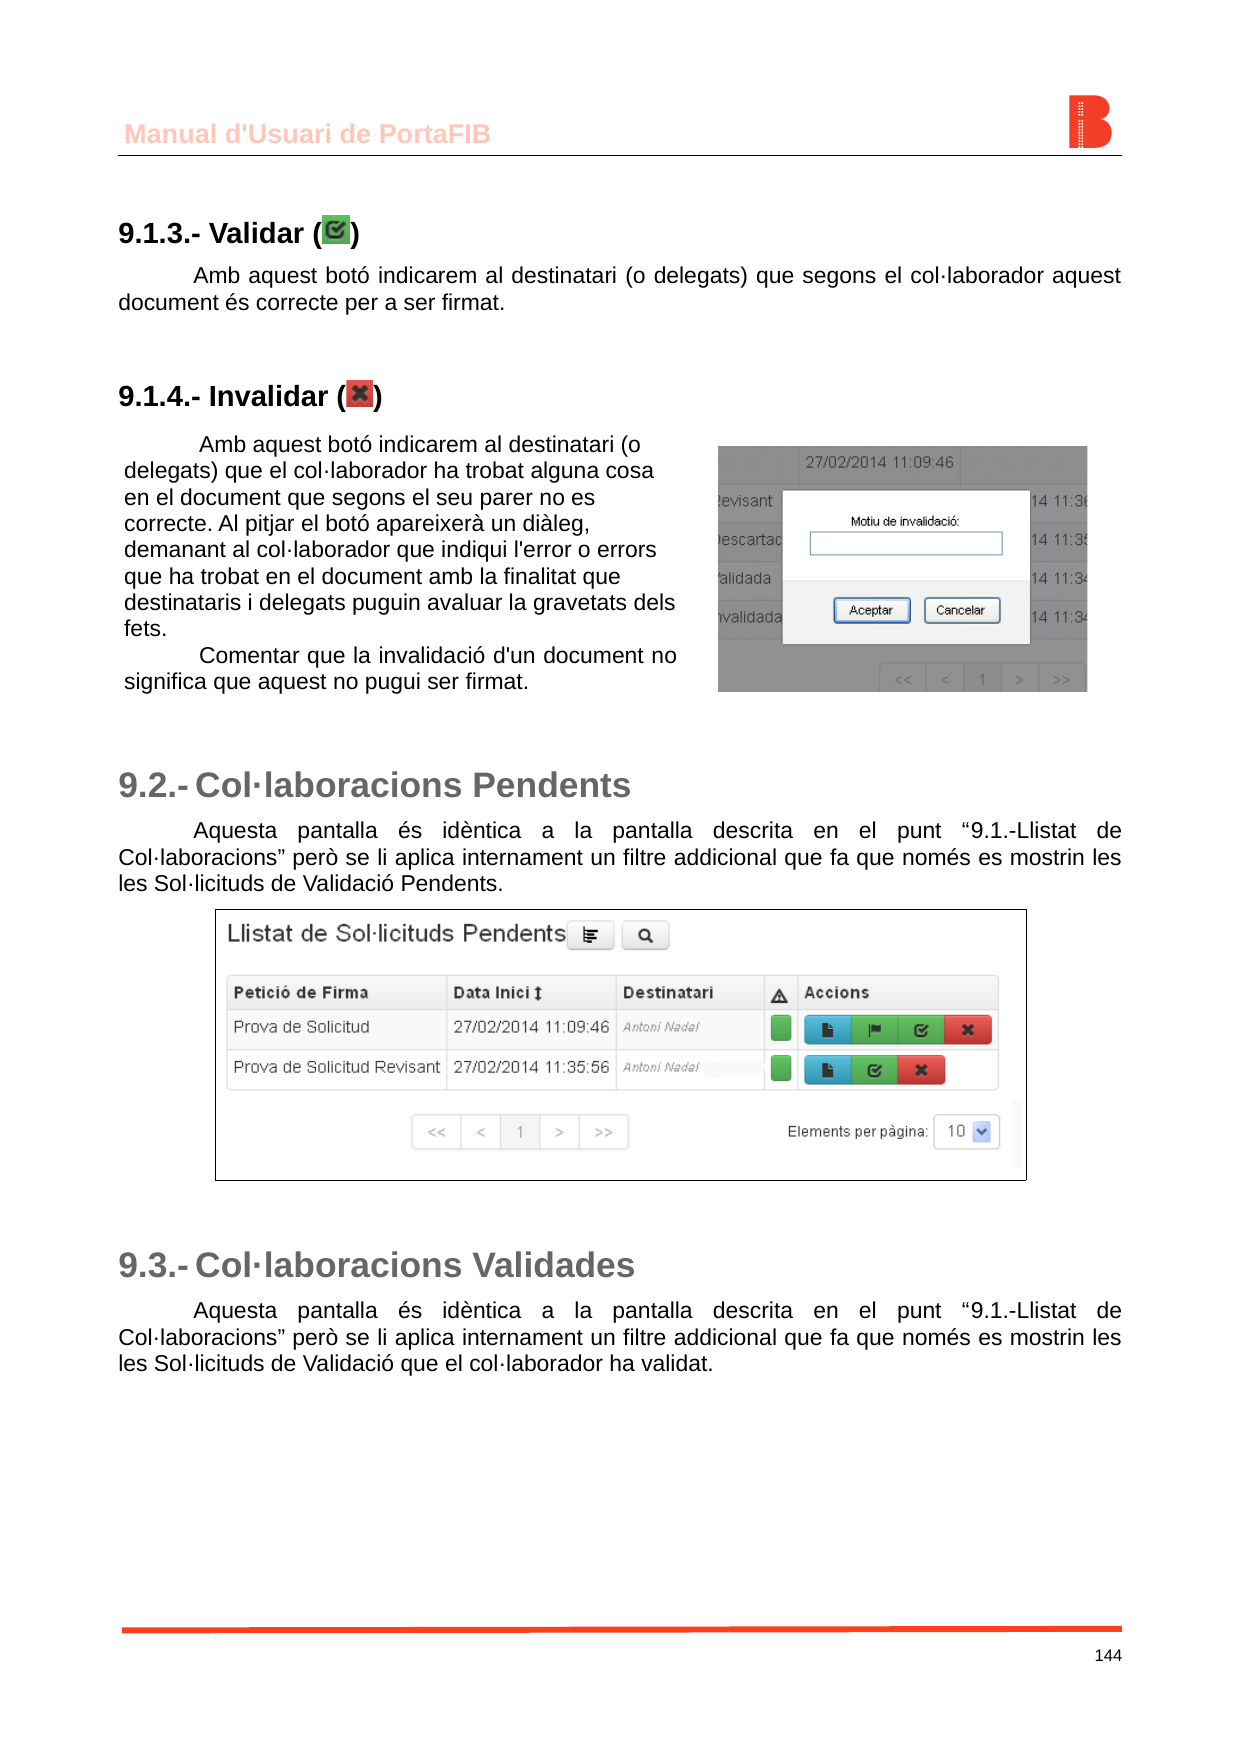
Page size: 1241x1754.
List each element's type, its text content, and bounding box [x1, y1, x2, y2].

table_header Amb aquest botó indicarem al destinatari (o delegats) que el col·laborador ha trobat alguna cosa en el document que segons el seu parer no es correcte. Al pitjar el botó apareixerà un diàleg, demanant al col·laborador que indiqui l'error o errors que ha trobat en el document amb la finalitat que destinataris i delegats puguin avaluar la gravetats dels fets. Comentar que la invalidació d'un document no significa que aquest no pugui ser firmat. [118, 425, 683, 713]
picture [1063, 94, 1117, 150]
subtitle Col·laboracions Pendents [118, 764, 1122, 805]
table_header [683, 425, 1122, 713]
picture [346, 380, 373, 407]
text Aquesta pantalla és idèntica a la pantalla descrita en el punt “9.1.-Llistat de Col·laboracions” però se li aplica internament un filtre addicional que fa que només es mostrin les les Sol·licituds de Validació que el col·laborador ha validat. [118, 1297, 1122, 1376]
text Aquesta pantalla és idèntica a la pantalla descrita en el punt “9.1.-Llistat de Col·laboracions” però se li aplica internament un filtre addicional que fa que només es mostrin les les Sol·licituds de Validació Pendents. [118, 817, 1122, 896]
picture [322, 215, 350, 244]
text Amb aquest botó indicarem al destinatari (o delegats) que segons el col·laborador aquest document és correcte per a ser firmat. [118, 262, 1122, 315]
picture [718, 446, 1088, 692]
picture [217, 911, 1023, 1178]
subtitle Invalidar () [118, 379, 1122, 413]
subtitle Validar () [118, 216, 1122, 250]
subtitle Col·laboracions Validades [118, 1244, 1122, 1285]
